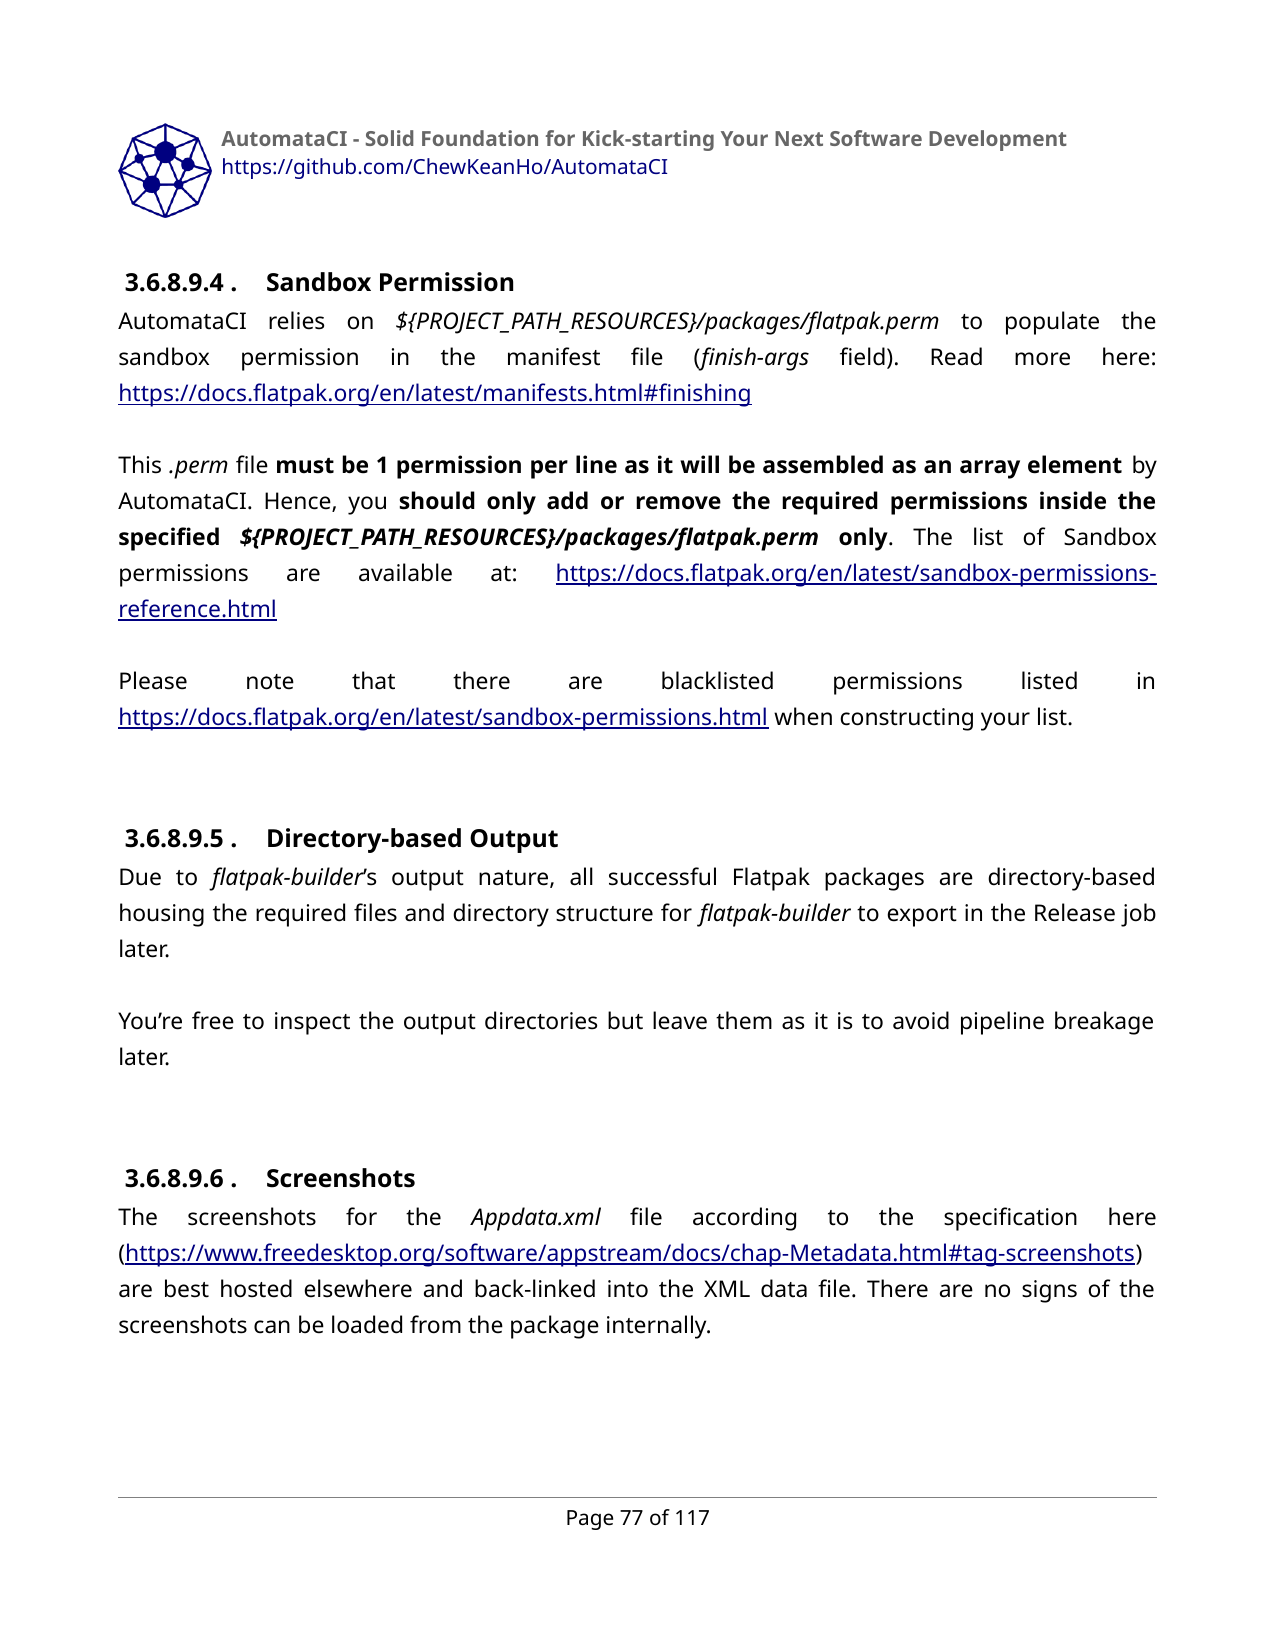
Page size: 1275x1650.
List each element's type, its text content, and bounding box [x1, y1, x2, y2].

text AutomataCI relies on ${PROJECT_PATH_RESOURCES}/packages/flatpak.perm to populate the sandbox permission in the manifest file (finish-args field). Read more here: https://docs.flatpak.org/en/latest/manifests.html#finishing [118, 305, 1157, 408]
text You’re free to inspect the output directories but leave them as it is to avoid pipeline breakage later. [118, 1005, 1157, 1072]
text Due to flatpak-builder’s output nature, all successful Flatpak packages are directory-based housing the required files and directory structure for flatpak-builder to export in the Release job later. [118, 861, 1157, 964]
subtitle Directory-based Output [118, 821, 1157, 855]
text Please note that there are blacklisted permissions listed in https://docs.flatpak.org/en/latest/sandbox-permissions.html when constructing your list. [118, 665, 1157, 732]
subtitle Sandbox Permission [118, 265, 1157, 299]
text This .perm file must be 1 permission per line as it will be assembled as an array element by AutomataCI. Hence, you should only add or remove the required permissions inside the specified ${PROJECT_PATH_RESOURCES}/packages/flatpak.perm only. The list of Sandbox permissions are available at: https://docs.flatpak.org/en/latest/sandbox-permissions-reference.html [118, 449, 1157, 624]
subtitle Screenshots [118, 1161, 1157, 1195]
picture [118, 123, 212, 218]
text The screenshots for the Appdata.xml file according to the specification here (https://www.freedesktop.org/software/appstream/docs/chap-Metadata.html#tag-screenshots) are best hosted elsewhere and back-linked into the XML data file. There are no signs of the screenshots can be loaded from the package internally. [118, 1201, 1157, 1340]
